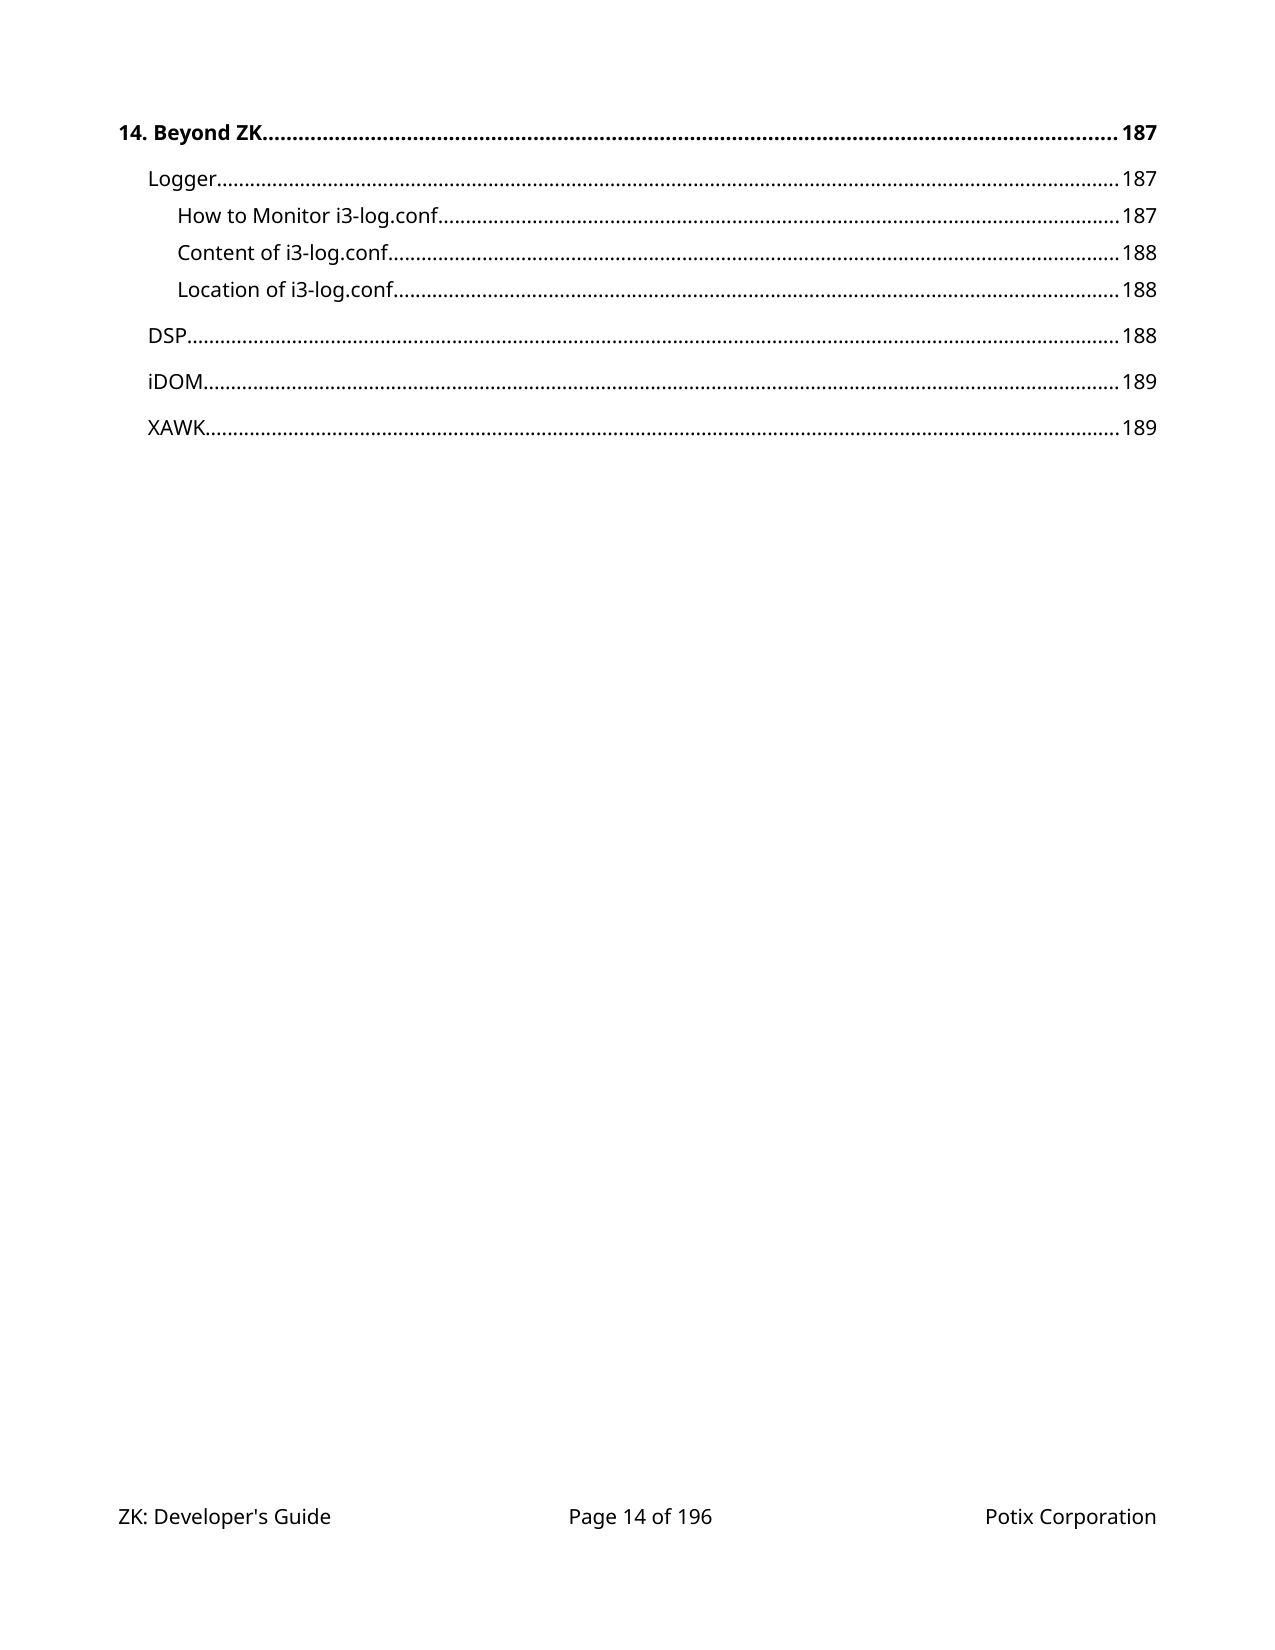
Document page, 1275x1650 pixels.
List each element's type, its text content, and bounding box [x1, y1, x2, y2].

text DSP 188 [148, 321, 1157, 349]
text Logger 187 [148, 164, 1157, 192]
text 14. Beyond ZK 187 [118, 118, 1157, 146]
text Location of i3-log.conf 188 [177, 275, 1157, 303]
text XAWK 189 [148, 413, 1157, 441]
text How to Monitor i3-log.conf 187 [177, 201, 1157, 229]
text iDOM 189 [148, 367, 1157, 395]
text Content of i3-log.conf 188 [177, 238, 1157, 266]
